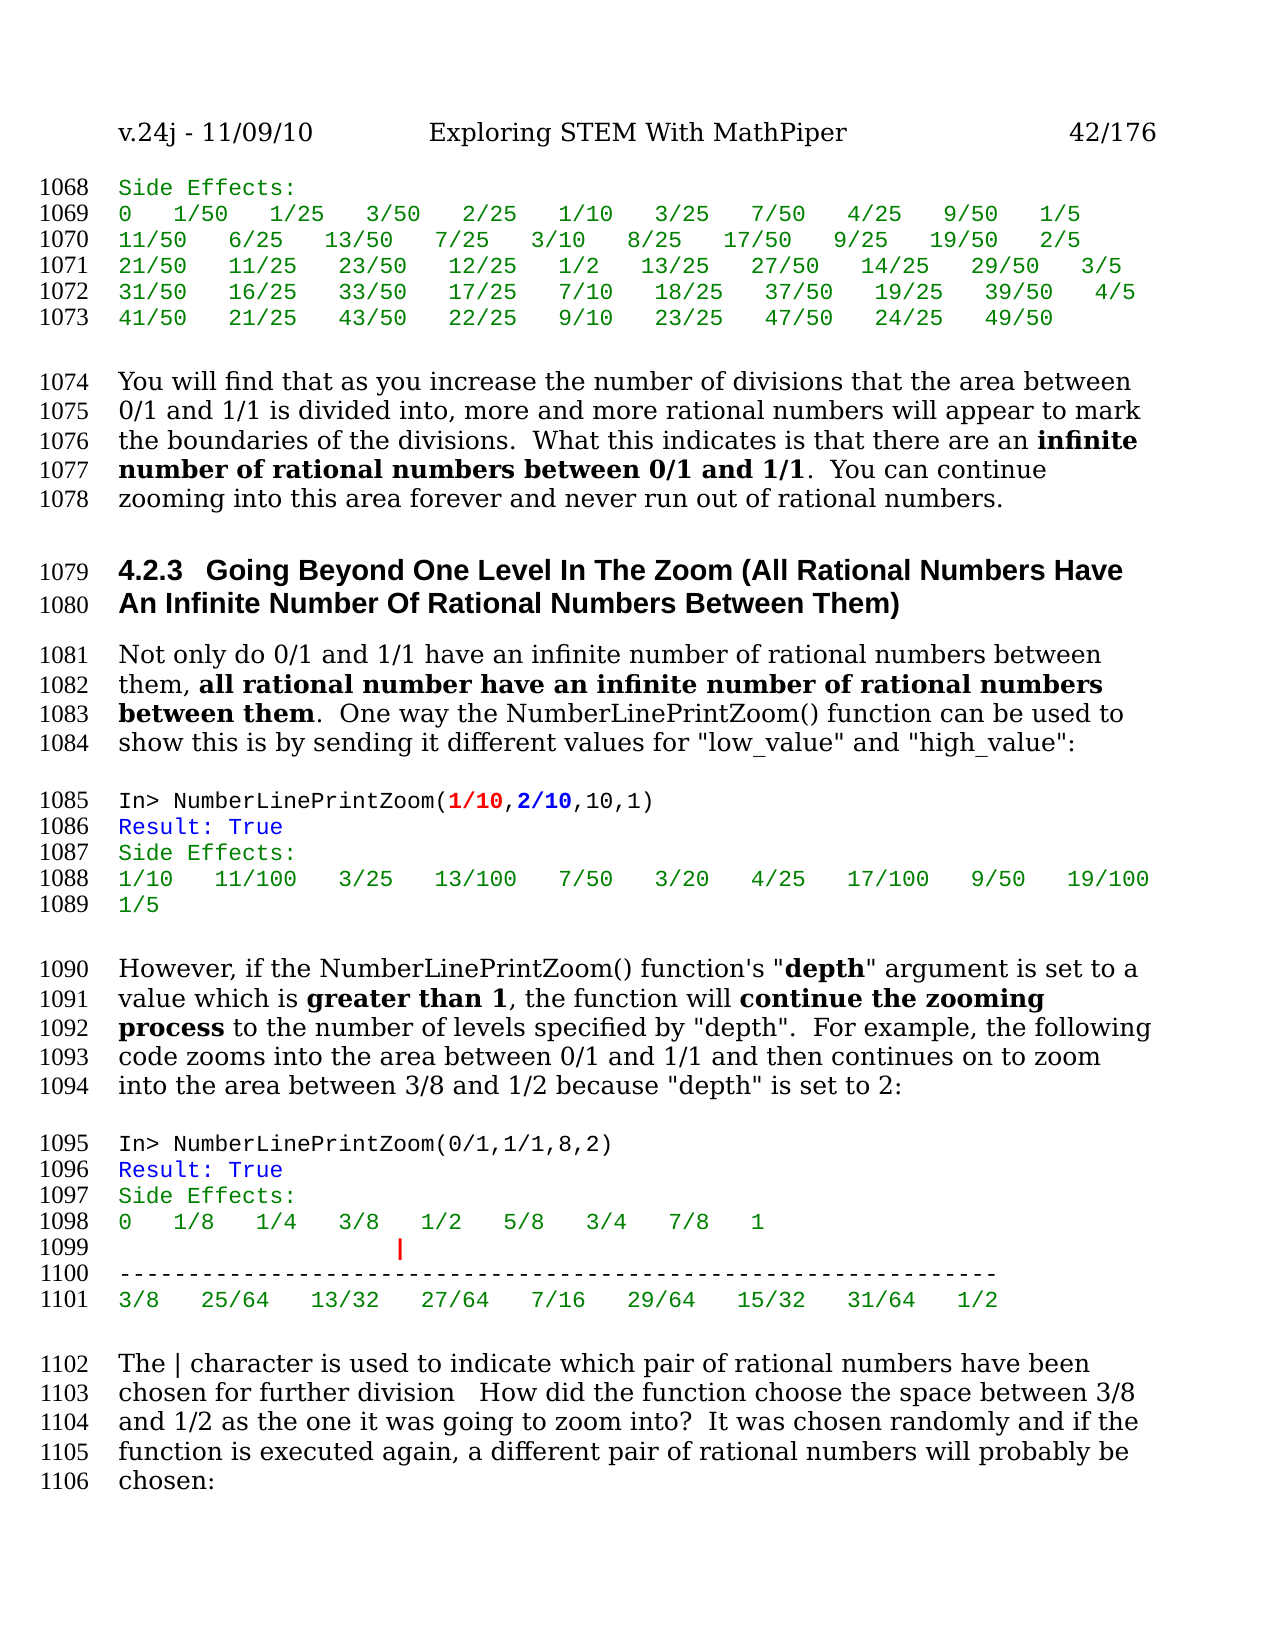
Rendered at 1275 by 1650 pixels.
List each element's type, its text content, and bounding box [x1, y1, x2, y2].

text In> NumberLinePrintZoom(1/10,2/10,10,1) [118, 790, 1157, 816]
text The | character is used to indicate which pair of rational numbers have been chosen for further division How did the function choose the space between 3/8 and 1/2 as the one it was going to zoom into? It was chosen randomly and if the function is executed again, a different pair of rational numbers will probably be chosen: [118, 1349, 1157, 1495]
subtitle Going Beyond One Level In The Zoom (All Rational Numbers Have An Infinite Number Of Rational Numbers Between Them) [118, 553, 1157, 620]
text Side Effects: [118, 1184, 1157, 1211]
text Side Effects: [118, 842, 1157, 867]
text 0 1/50 1/25 3/50 2/25 1/10 3/25 7/50 4/25 9/50 1/5 11/50 6/25 13/50 7/25 3/10 8/25 17/50 9/25 19/50 2/5 21/50 11/25 23/50 12/25 1/2 13/25 27/50 14/25 29/50 3/5 31/50 16/25 33/50 17/25 7/10 18/25 37/50 19/25 39/50 4/5 41/50 21/25 43/50 22/25 9/10 23/25 47/50 24/25 49/50 [118, 203, 1157, 332]
text Result: True [118, 816, 1157, 842]
text Result: True [118, 1159, 1157, 1184]
text However, if the NumberLinePrintZoom() function's "depth" argument is set to a value which is greater than 1, the function will continue the zooming process to the number of levels specified by "depth". For example, the following code zooms into the area between 0/1 and 1/1 and then continues on to zoom into the area between 3/8 and 1/2 because "depth" is set to 2: [118, 954, 1157, 1101]
text 3/8 25/64 13/32 27/64 7/16 29/64 15/32 31/64 1/2 [118, 1288, 1157, 1314]
text 0 1/8 1/4 3/8 1/2 5/8 3/4 7/8 1 [118, 1211, 1157, 1236]
text Side Effects: [118, 177, 1157, 203]
text ---------------------------------------------------------------- [118, 1262, 1157, 1288]
text 1/10 11/100 3/25 13/100 7/50 3/20 4/25 17/100 9/50 19/100 1/5 [118, 867, 1157, 919]
text In> NumberLinePrintZoom(0/1,1/1,8,2) [118, 1133, 1157, 1159]
text Not only do 0/1 and 1/1 have an infinite number of rational numbers between them, all rational number have an infinite number of rational numbers between them. One way the NumberLinePrintZoom() function can be used to show this is by sending it different values for "low_value" and "high_value": [118, 641, 1157, 758]
text | [118, 1236, 1157, 1262]
text You will find that as you increase the number of divisions that the area between 0/1 and 1/1 is divided into, more and more rational numbers will appear to mark the boundaries of the divisions. What this indicates is that there are an infinite number of rational numbers between 0/1 and 1/1. You can continue zooming into this area forever and never run out of rational numbers. [118, 367, 1157, 513]
